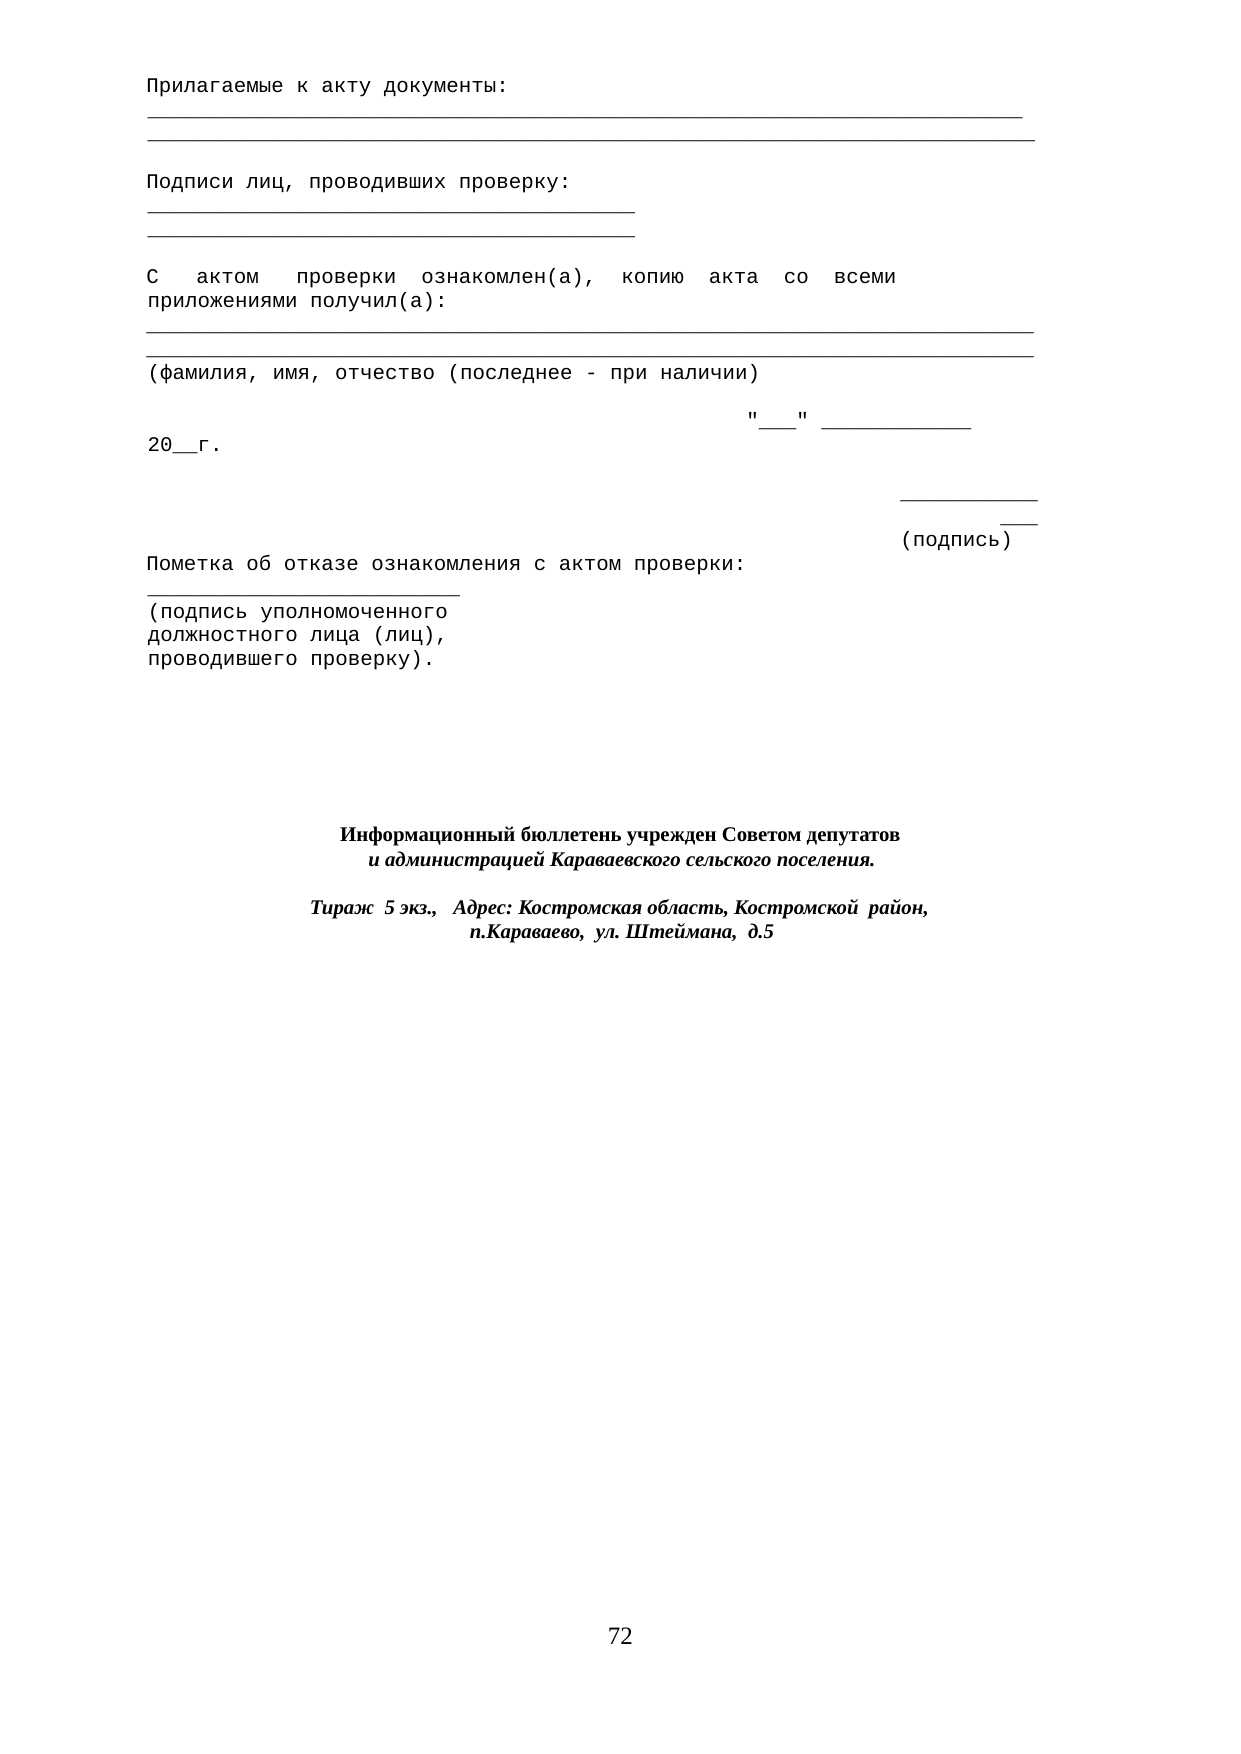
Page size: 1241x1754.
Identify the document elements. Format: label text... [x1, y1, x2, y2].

text Прилагаемые к акту документы: ______________________________________________________________________ _______________________________________________________________________ [146, 75, 1039, 146]
text Тираж 5 экз., Адрес: Костромская область, Костромской район, [148, 894, 1092, 919]
text _______________________________________________________________________ [146, 314, 1039, 338]
text ______________ (подпись) [148, 482, 1038, 553]
text п.Караваево, ул. Штеймана, д.5 [148, 919, 1092, 943]
text "___" ____________ 20__г. [146, 410, 1039, 457]
text _______________________________________________________________________ (фамилия, имя, отчество (последнее - при наличии) [146, 338, 1039, 385]
text С актом проверки ознакомлен(а), копию акта со всеми приложениями получил(а): [146, 266, 1039, 313]
text Информационный бюллетень учрежден Советом депутатов [148, 822, 1092, 846]
text Подписи лиц, проводивших проверку: _______________________________________ _______________________________________ [146, 171, 1039, 242]
text Пометка об отказе ознакомления с актом проверки: _________________________ [146, 553, 1039, 600]
text и администрацией Караваевского сельского поселения. [148, 846, 1092, 871]
text (подпись уполномоченного должностного лица (лиц), проводившего проверку). [148, 601, 1039, 672]
